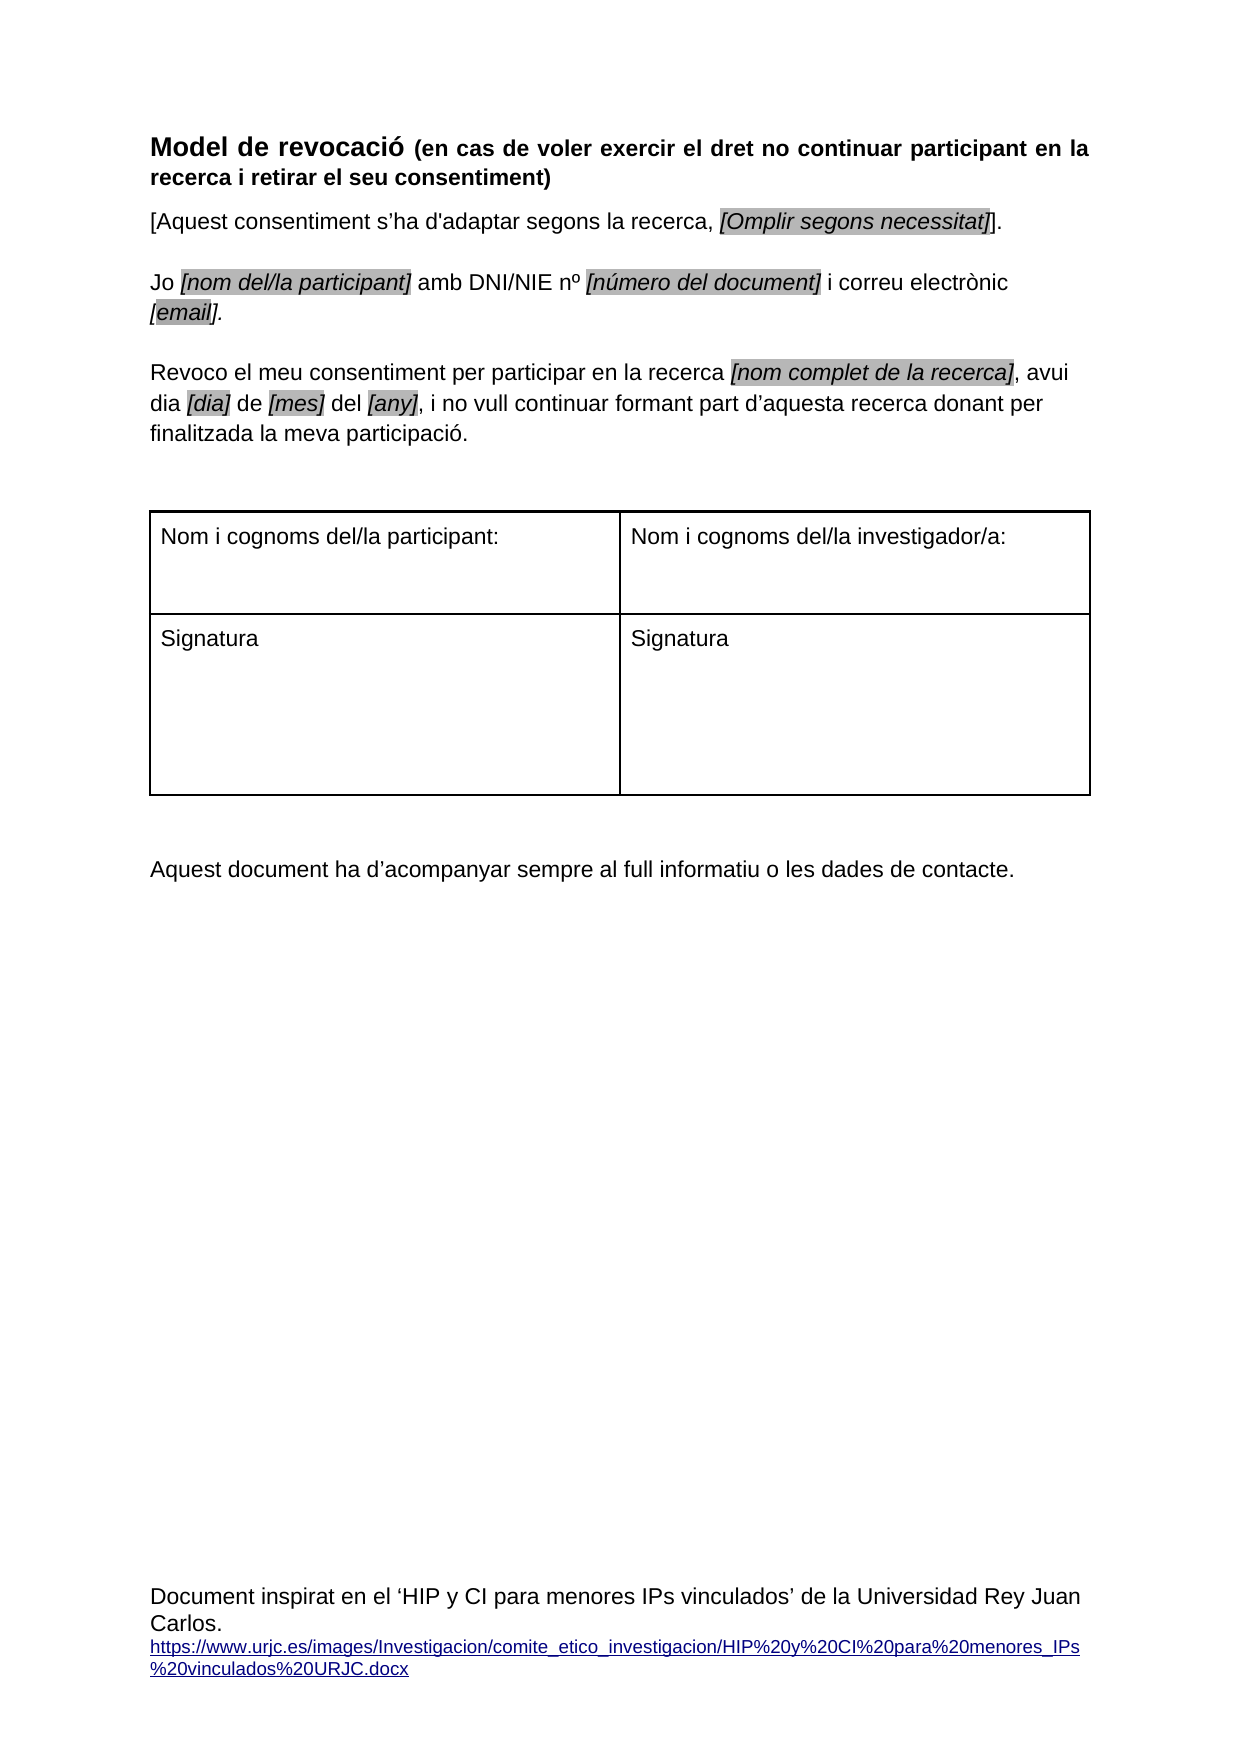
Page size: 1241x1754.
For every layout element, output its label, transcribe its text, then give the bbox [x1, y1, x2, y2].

text Revoco el meu consentiment per participar en la recerca [nom complet de la recerca], avui dia [dia] de [mes] del [any], i no vull continuar formant part d’aquesta recerca donant per finalitzada la meva participació. [150, 359, 1090, 446]
table_header Nom i cognoms del/la participant: [151, 513, 619, 612]
subtitle Model de revocació (en cas de voler exercir el dret no continuar participant en la recerca i retirar el seu consentiment) [150, 131, 1090, 190]
table_cell Signatura [621, 615, 1089, 793]
text [Aquest consentiment s’ha d'adaptar segons la recerca, [Omplir segons necessitat]]. [150, 208, 1090, 235]
text Jo [nom del/la participant] amb DNI/NIE nº [número del document] i correu electrònic [email]. [150, 269, 1090, 325]
text Aquest document ha d’acompanyar sempre al full informatiu o les dades de contacte. [150, 856, 1090, 882]
table_header Nom i cognoms del/la investigador/a: [621, 513, 1089, 612]
table_cell Signatura [151, 615, 619, 793]
